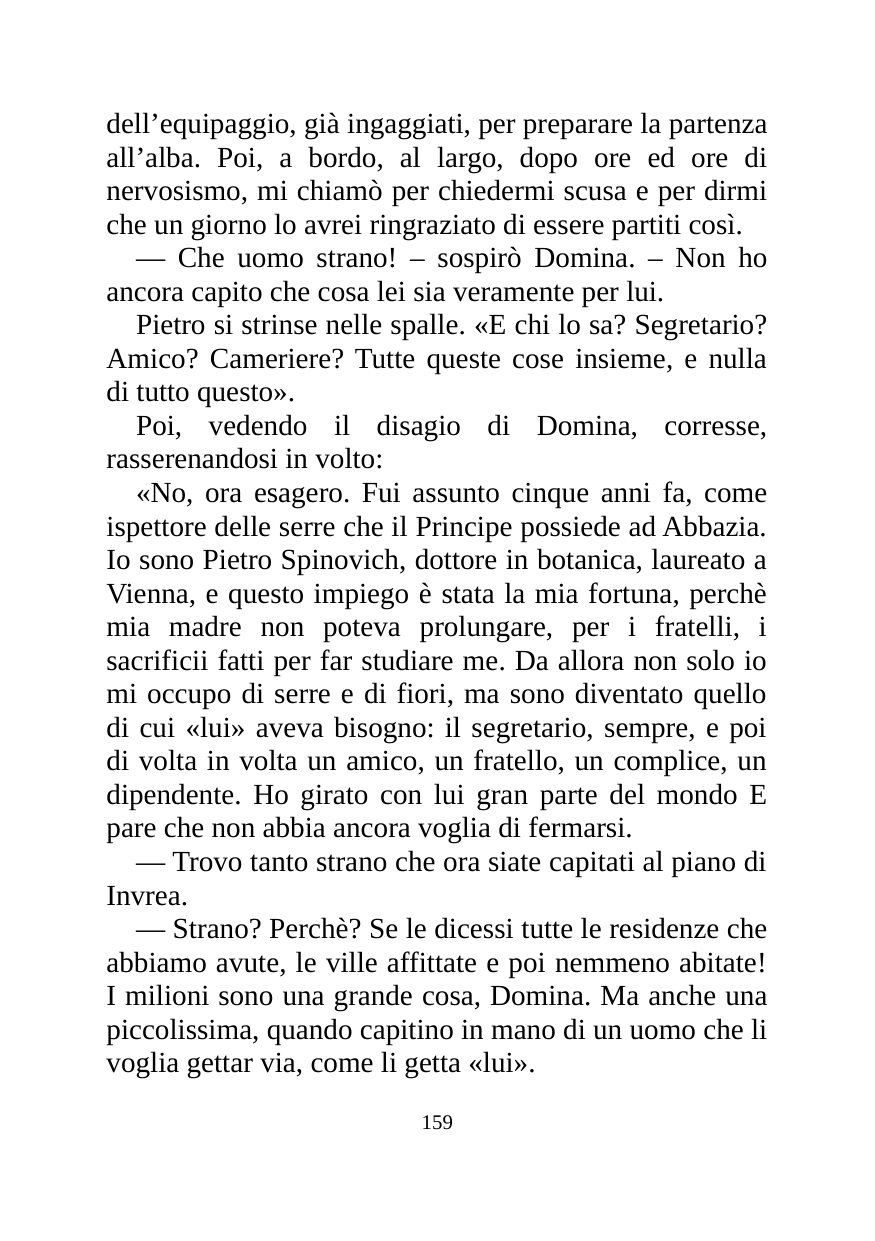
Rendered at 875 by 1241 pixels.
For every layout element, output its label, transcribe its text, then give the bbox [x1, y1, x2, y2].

text — Trovo tanto strano che ora siate capitati al piano di Invrea. [106, 844, 768, 911]
text — Che uomo strano! – sospirò Domina. – Non ho ancora capito che cosa lei sia veramente per lui. [106, 240, 768, 307]
text Pietro si strinse nelle spalle. «E chi lo sa? Segretario? Amico? Cameriere? Tutte queste cose insieme, e nulla di tutto questo». [106, 307, 768, 408]
text — Strano? Perchè? Se le dicessi tutte le residenze che abbiamo avute, le ville affittate e poi nemmeno abitate! I milioni sono una grande cosa, Domina. Ma anche una piccolissima, quando capitino in mano di un uomo che li voglia gettar via, come li getta «lui». [106, 911, 768, 1079]
text «No, ora esagero. Fui assunto cinque anni fa, come ispettore delle serre che il Principe possiede ad Abbazia. Io sono Pietro Spinovich, dottore in botanica, laureato a Vienna, e questo impiego è stata la mia fortuna, perchè mia madre non poteva prolungare, per i fratelli, i sacrificii fatti per far studiare me. Da allora non solo io mi occupo di serre e di fiori, ma sono diventato quello di cui «lui» aveva bisogno: il segretario, sempre, e poi di volta in volta un amico, un fratello, un complice, un dipendente. Ho girato con lui gran parte del mondo E pare che non abbia ancora voglia di fermarsi. [106, 475, 768, 844]
text dell’equipaggio, già ingaggiati, per preparare la partenza all’alba. Poi, a bordo, al largo, dopo ore ed ore di nervosismo, mi chiamò per chiedermi scusa e per dirmi che un giorno lo avrei ringraziato di essere partiti così. [106, 106, 768, 240]
text Poi, vedendo il disagio di Domina, corresse, rasserenandosi in volto: [106, 408, 768, 475]
